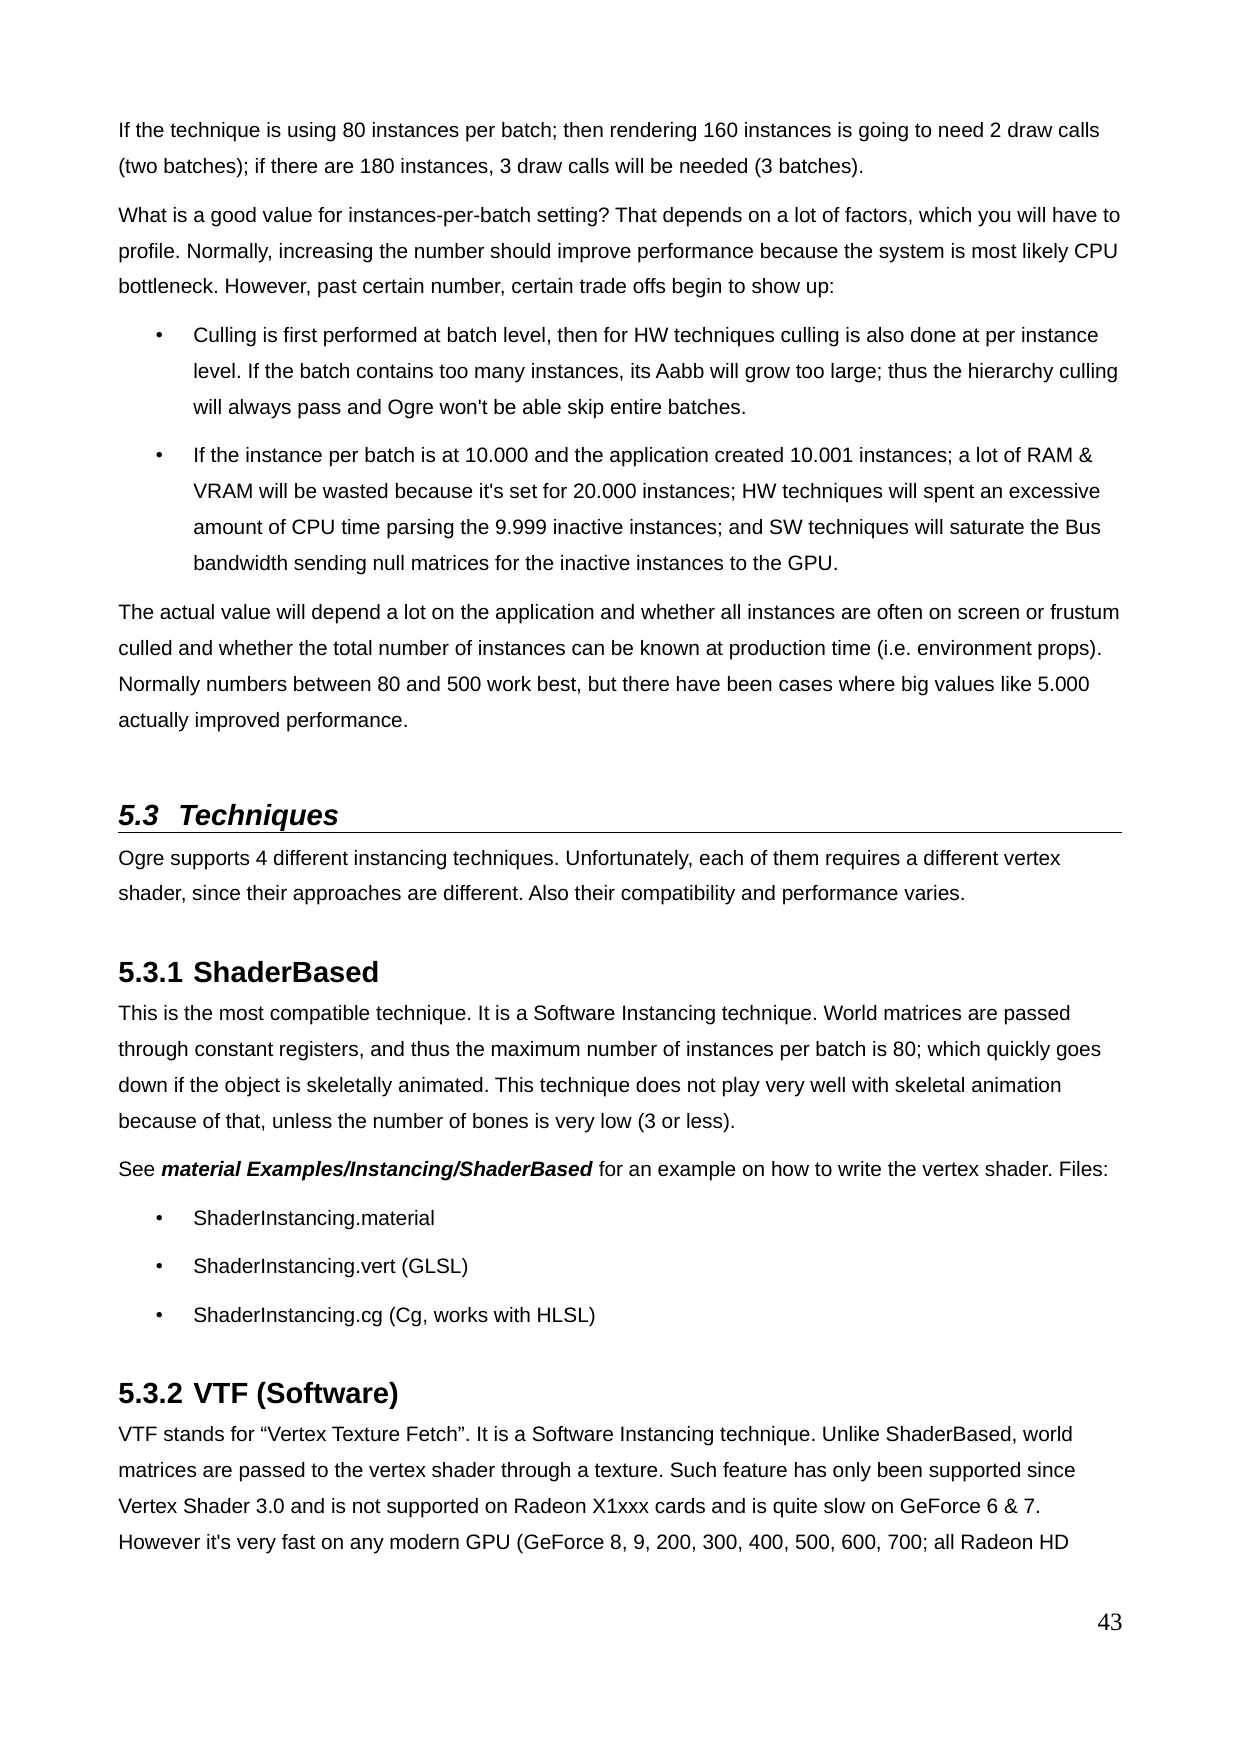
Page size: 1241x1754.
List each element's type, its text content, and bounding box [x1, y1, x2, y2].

list ShaderInstancing.cg (Cg, works with HLSL) [156, 1302, 1122, 1327]
text See material Examples/Instancing/ShaderBased for an example on how to write the vertex shader. Files: [118, 1157, 1122, 1181]
text VTF stands for “Vertex Texture Fetch”. It is a Software Instancing technique. Unlike ShaderBased, world matrices are passed to the vertex shader through a texture. Such feature has only been supported since Vertex Shader 3.0 and is not supported on Radeon X1xxx cards and is quite slow on GeForce 6 & 7. However it's very fast on any modern GPU (GeForce 8, 9, 200, 300, 400, 500, 600, 700; all Radeon HD [118, 1422, 1122, 1554]
text This is the most compatible technique. It is a Software Instancing technique. World matrices are passed through constant registers, and thus the maximum number of instances per batch is 80; which quickly goes down if the object is skeletally animated. This technique does not play very well with skeletal animation because of that, unless the number of bones is very low (3 or less). [118, 1001, 1122, 1132]
list Culling is first performed at batch level, then for HW techniques culling is also done at per instance level. If the batch contains too many instances, its Aabb will grow too large; thus the hierarchy culling will always pass and Ogre won't be able skip entire batches. [156, 323, 1122, 419]
subtitle ShaderBased [118, 955, 1122, 988]
subtitle VTF (Software) [118, 1376, 1122, 1409]
list ShaderInstancing.material [156, 1205, 1122, 1229]
list ShaderInstancing.vert (GLSL) [156, 1254, 1122, 1278]
subtitle Techniques [118, 798, 1122, 832]
text Ogre supports 4 different instancing techniques. Unfortunately, each of them requires a different vertex shader, since their approaches are different. Also their compatibility and performance varies. [118, 845, 1122, 905]
text What is a good value for instances-per-batch setting? That depends on a lot of factors, which you will have to profile. Normally, increasing the number should improve performance because the system is most likely CPU bottleneck. However, past certain number, certain trade offs begin to show up: [118, 202, 1122, 298]
text The actual value will depend a lot on the application and whether all instances are often on screen or frustum culled and whether the total number of instances can be known at production time (i.e. environment props). Normally numbers between 80 and 500 work best, but there have been cases where big values like 5.000 actually improved performance. [118, 599, 1122, 731]
list If the instance per batch is at 10.000 and the application created 10.001 instances; a lot of RAM & VRAM will be wasted because it's set for 20.000 instances; HW techniques will spent an excessive amount of CPU time parsing the 9.999 inactive instances; and SW techniques will saturate the Bus bandwidth sending null matrices for the inactive instances to the GPU. [156, 443, 1122, 575]
text If the technique is using 80 instances per batch; then rendering 160 instances is going to need 2 draw calls (two batches); if there are 180 instances, 3 draw calls will be needed (3 batches). [118, 118, 1122, 178]
